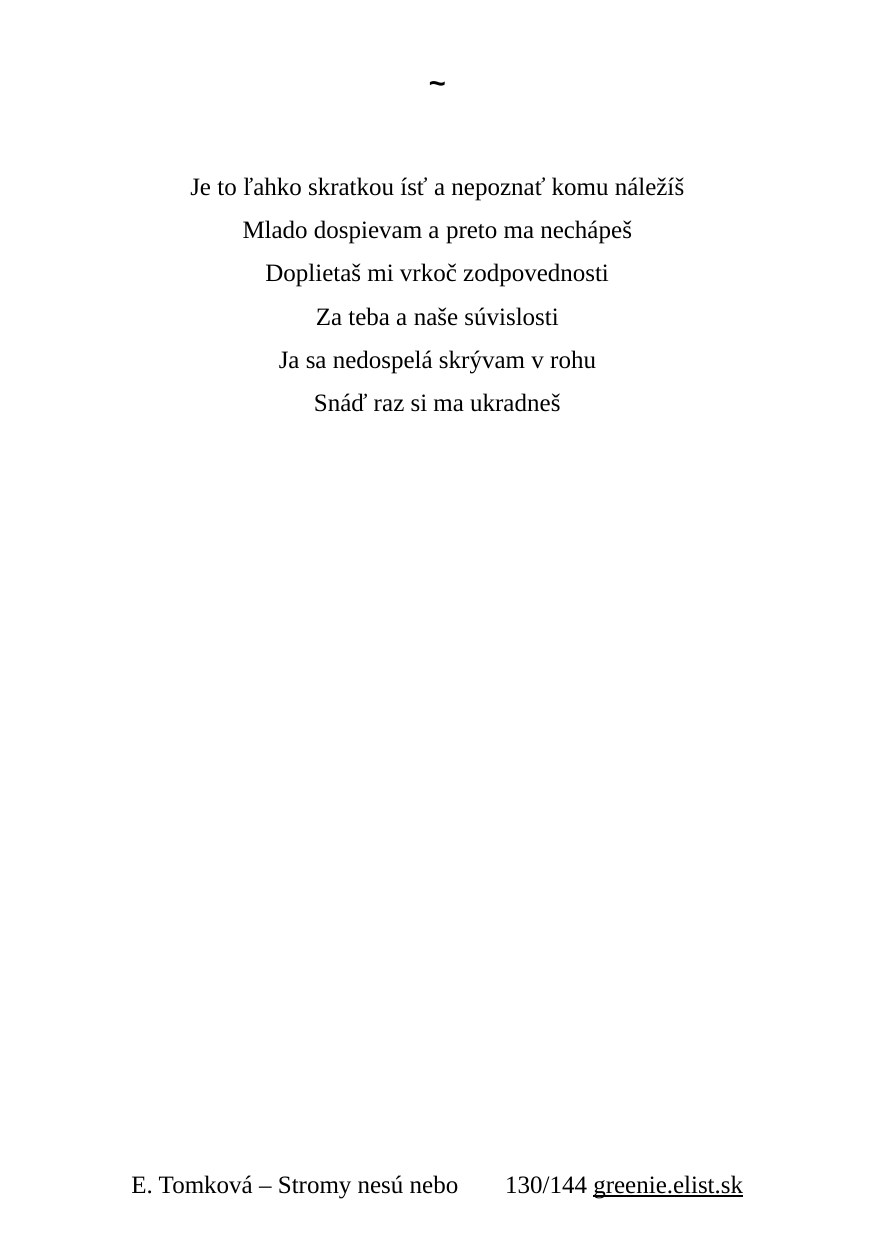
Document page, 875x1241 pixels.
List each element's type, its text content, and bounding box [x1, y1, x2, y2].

subtitle ~ [41, 66, 833, 100]
text Mlado dospievam a preto ma nechápeš [41, 215, 833, 244]
text Je to ľahko skratkou ísť a nepoznať komu náležíš [41, 172, 833, 201]
text Doplietaš mi vrkoč zodpovednosti [41, 258, 833, 287]
text Za teba a naše súvislosti [41, 302, 833, 330]
text Ja sa nedospelá skrývam v rohu [41, 345, 833, 373]
text Snáď raz si ma ukradneš [41, 388, 833, 417]
